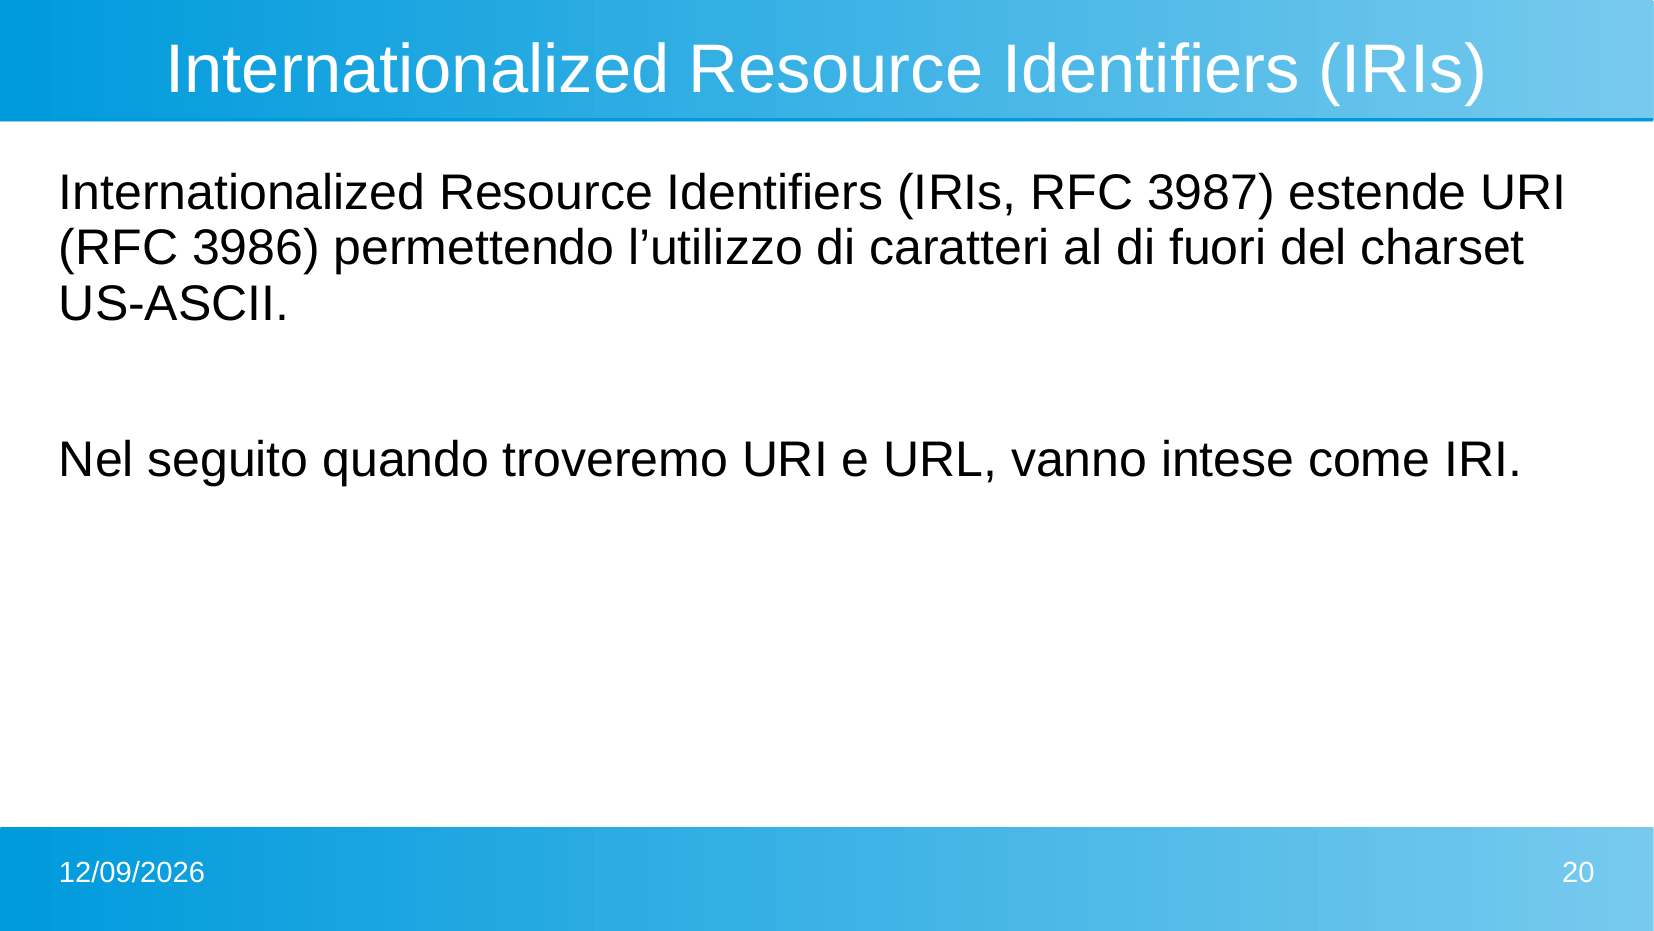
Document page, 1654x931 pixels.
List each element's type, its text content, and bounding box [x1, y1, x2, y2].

list Internationalized Resource Identifiers (IRIs, RFC 3987) estende URI (RFC 3986) permettendo l’utilizzo di caratteri al di fuori del charset US-ASCII. Nel seguito quando troveremo URI e URL, vanno intese come IRI. [59, 163, 1595, 287]
title Internationalized Resource Identifiers (IRIs) [59, 29, 1595, 108]
